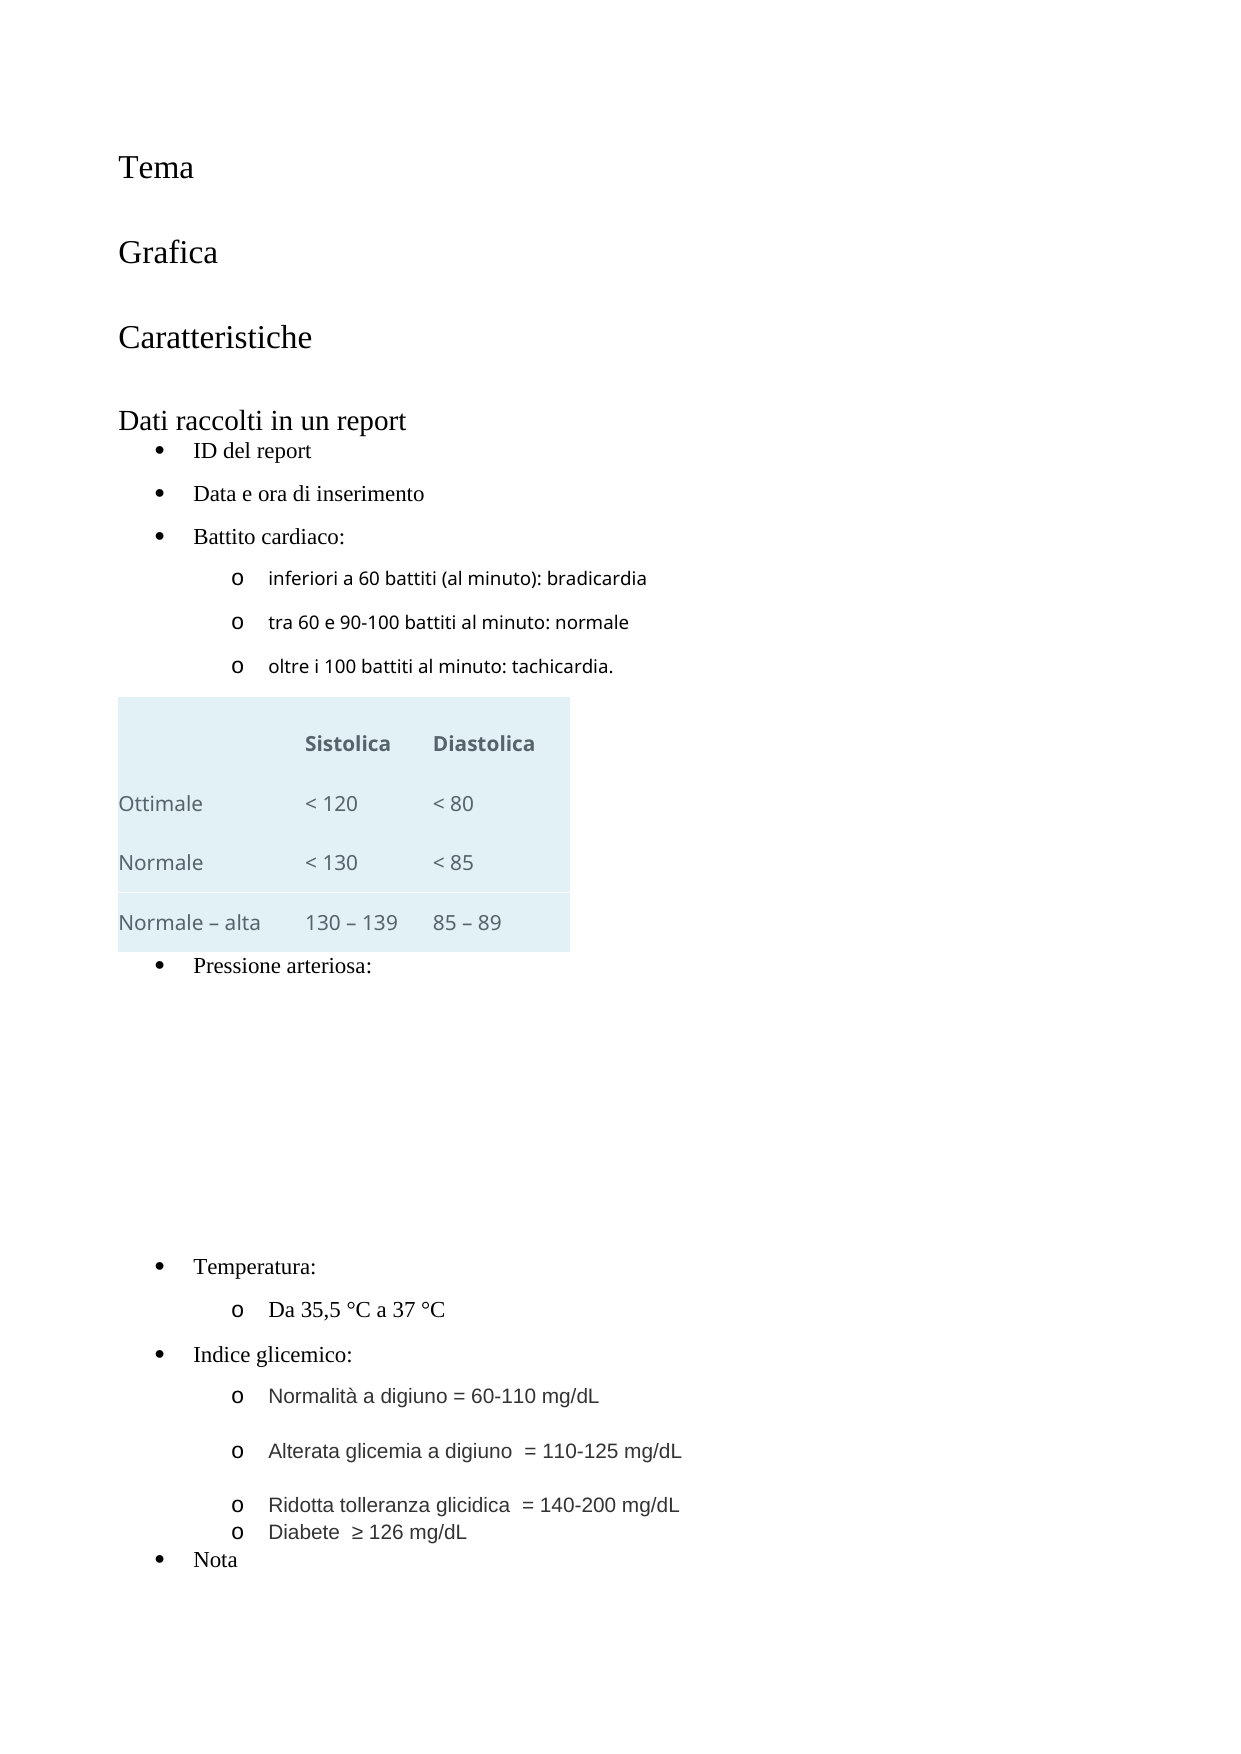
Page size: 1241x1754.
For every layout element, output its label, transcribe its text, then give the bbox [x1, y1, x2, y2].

list Alterata glicemia a digiuno = 110-125 mg/dL [231, 1439, 1122, 1493]
table_header Sistolica [305, 697, 433, 773]
table_cell < 120 [305, 773, 433, 833]
table_header Diastolica [433, 697, 570, 773]
list inferiori a 60 battiti (al minuto): bradicardia [231, 566, 1122, 593]
list tra 60 e 90-100 battiti al minuto: normale [231, 609, 1122, 636]
table_cell 85 – 89 [433, 893, 570, 952]
list Pressione arteriosa: [156, 952, 1122, 978]
subtitle Grafica [118, 233, 1122, 271]
list Indice glicemico: [156, 1341, 1122, 1367]
table_cell Normale [118, 833, 305, 892]
list Normalità a digiuno = 60-110 mg/dL [231, 1384, 1122, 1439]
list ID del report [156, 437, 1122, 463]
table_cell < 80 [433, 773, 570, 833]
list Ridotta tolleranza glicidica = 140-200 mg/dL [231, 1493, 1122, 1519]
list Diabete ≥ 126 mg/dL [231, 1519, 1122, 1546]
list Nota [156, 1546, 1122, 1572]
list Temperatura: [156, 1253, 1122, 1279]
table_cell < 85 [433, 833, 570, 892]
list Da 35,5 °C a 37 °C [231, 1296, 1122, 1324]
table_cell Ottimale [118, 773, 305, 833]
list oltre i 100 battiti al minuto: tachicardia. [231, 653, 1122, 680]
subtitle Tema [118, 148, 1122, 186]
list Data e ora di inserimento [156, 480, 1122, 506]
subtitle Dati raccolti in un report [118, 403, 1122, 437]
list Battito cardiaco: [156, 523, 1122, 549]
subtitle Caratteristiche [118, 318, 1122, 356]
table_cell < 130 [305, 833, 433, 892]
table_cell 130 – 139 [305, 893, 433, 952]
table_header [118, 697, 305, 773]
table_cell Normale – alta [118, 893, 305, 952]
